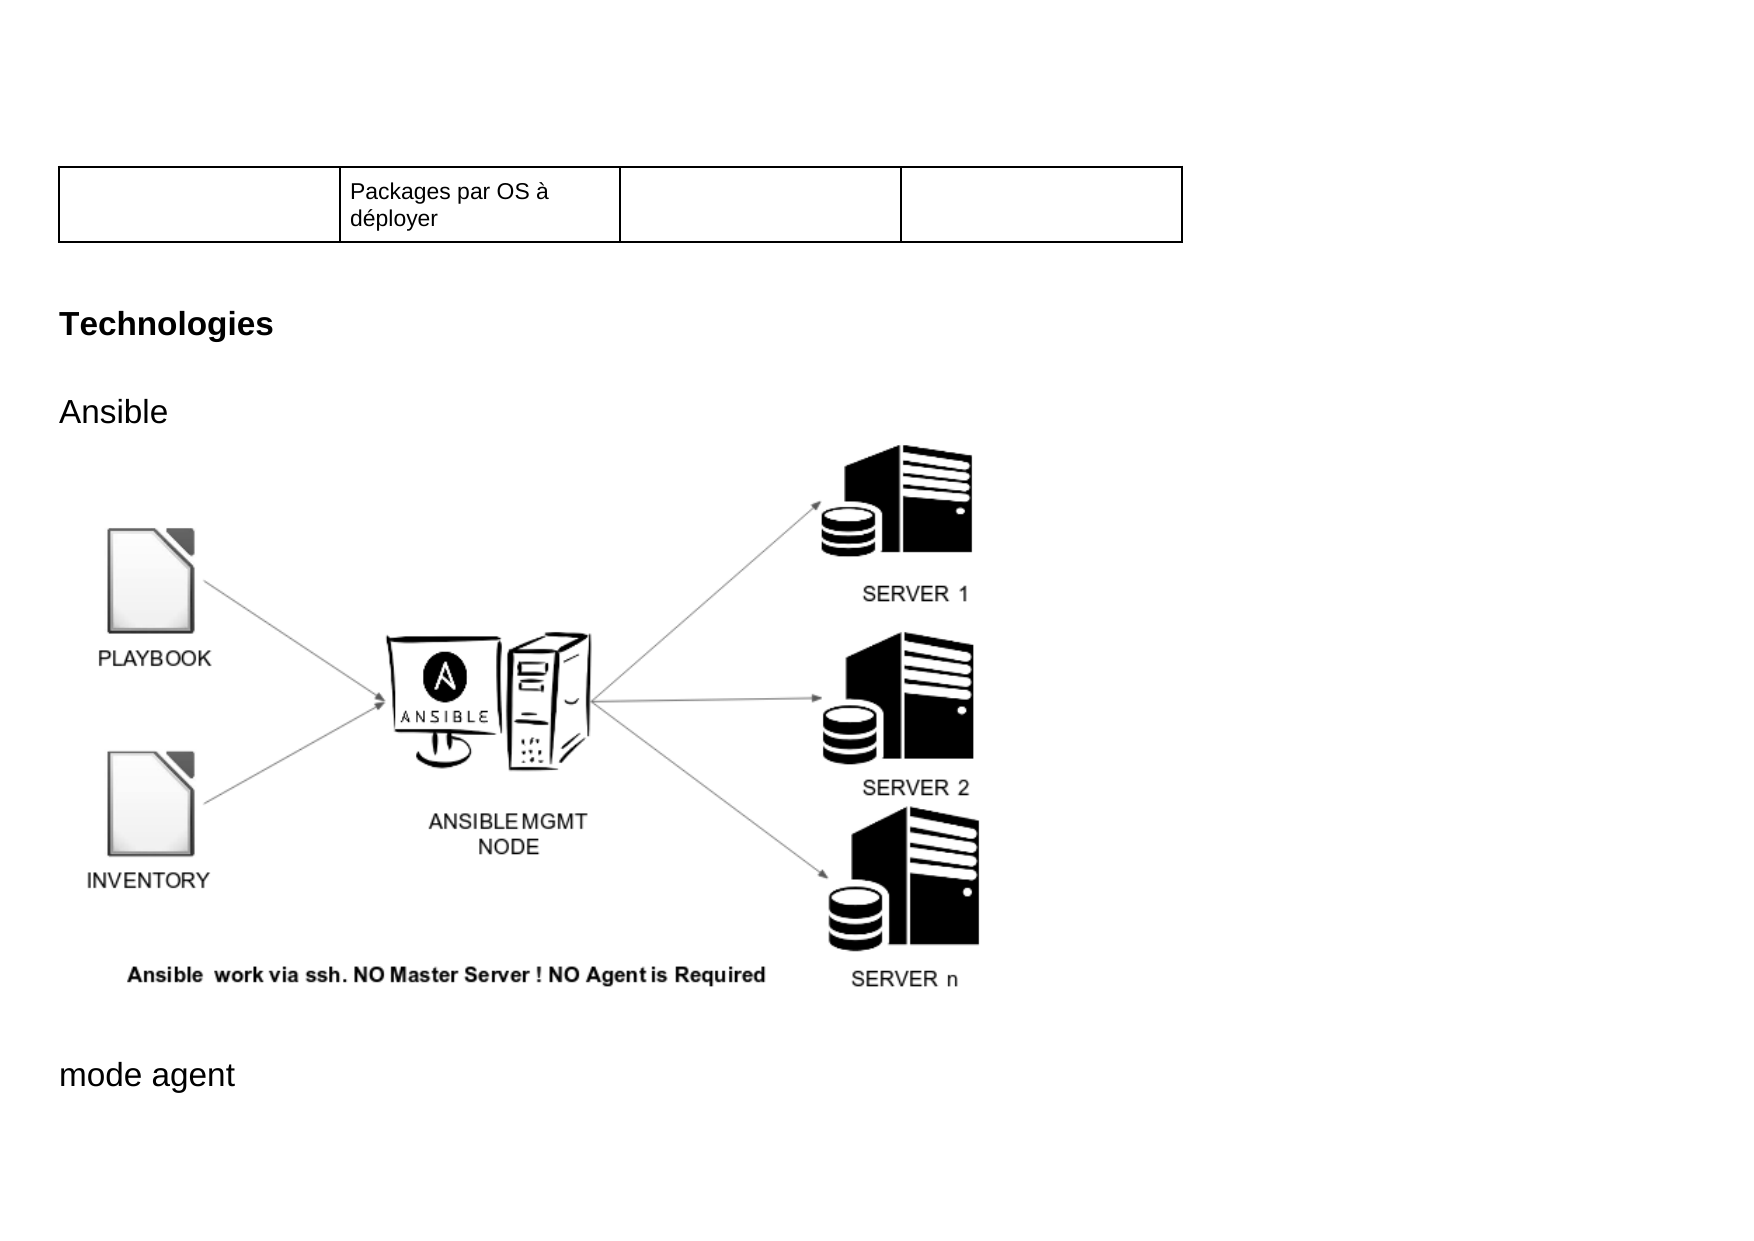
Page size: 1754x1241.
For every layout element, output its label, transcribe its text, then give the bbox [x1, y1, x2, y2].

picture [46, 430, 1024, 1016]
text Ansible [59, 392, 1695, 431]
table_cell [60, 168, 339, 241]
text Technologies [59, 304, 1695, 342]
table_cell Packages par OS à déployer [341, 168, 619, 241]
text mode agent [59, 1054, 1695, 1093]
table_cell [621, 168, 900, 241]
table_cell [902, 168, 1181, 241]
